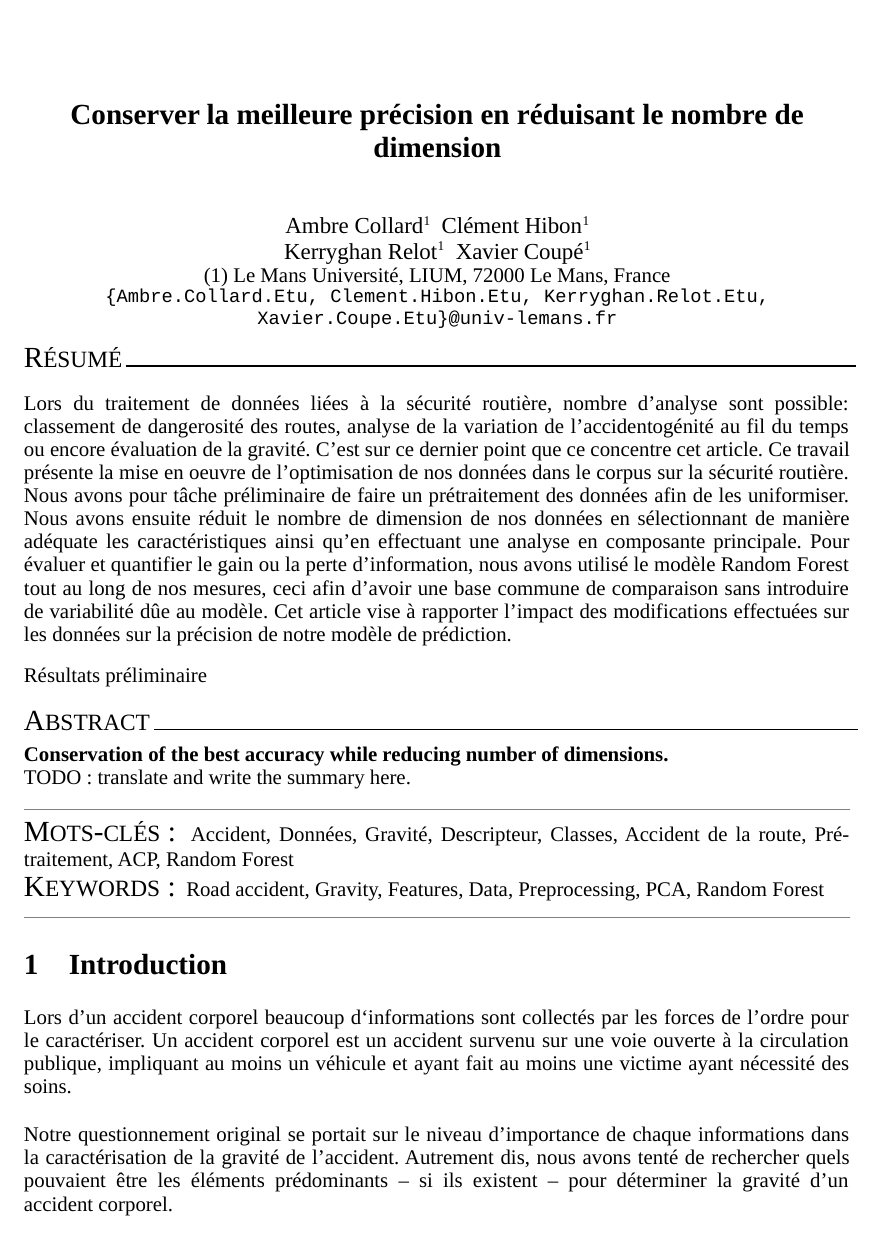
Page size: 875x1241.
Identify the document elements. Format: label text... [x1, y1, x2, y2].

text Abstract [24, 704, 850, 737]
text Lors d’un accident corporel beaucoup d‘informations sont collectés par les forces de l’ordre pour le caractériser. Un accident corporel est un accident survenu sur une voie ouverte à la circulation publique, impliquant au moins un véhicule et ayant fait au moins une victime ayant nécessité des soins. [24, 1006, 850, 1098]
text Ambre Collard1 Clément Hibon1 [24, 213, 850, 239]
text Résultats préliminaire [24, 663, 850, 687]
text Mots-clés : Accident, Données, Gravité, Descripteur, Classes, Accident de la route, Pré-traitement, ACP, Random Forest Keywords : Road accident, Gravity, Features, Data, Preprocessing, PCA, Random Forest [24, 815, 850, 903]
subtitle Introduction [24, 948, 850, 981]
text Résumé [24, 341, 850, 374]
text Conservation of the best accuracy while reducing number of dimensions. TODO : translate and write the summary here. [24, 743, 850, 789]
text Xavier.Coupe.Etu}@univ-lemans.fr [24, 308, 850, 330]
text Notre questionnement original se portait sur le niveau d’importance de chaque informations dans la caractérisation de la gravité de l’accident. Autrement dis, nous avons tenté de rechercher quels pouvaient être les éléments prédominants – si ils existent – pour déterminer la gravité d’un accident corporel. [24, 1123, 850, 1216]
text Lors du traitement de données liées à la sécurité routière, nombre d’analyse sont possible: classement de dangerosité des routes, analyse de la variation de l’accidentogénité au fil du temps ou encore évaluation de la gravité. C’est sur ce dernier point que ce concentre cet article. Ce travail présente la mise en oeuvre de l’optimisation de nos données dans le corpus sur la sécurité routière. Nous avons pour tâche préliminaire de faire un prétraitement des données afin de les uniformiser. Nous avons ensuite réduit le nombre de dimension de nos données en sélectionnant de manière adéquate les caractéristiques ainsi qu’en effectuant une analyse en composante principale. Pour évaluer et quantifier le gain ou la perte d’information, nous avons utilisé le modèle Random Forest tout au long de nos mesures, ceci afin d’avoir une base commune de comparaison sans introduire de variabilité dûe au modèle. Cet article vise à rapporter l’impact des modifications effectuées sur les données sur la précision de notre modèle de prédiction. [24, 391, 850, 646]
text (1) Le Mans Université, LIUM, 72000 Le Mans, France [24, 264, 850, 287]
text Kerryghan Relot1 Xavier Coupé1 [24, 239, 850, 264]
text {Ambre.Collard.Etu, Clement.Hibon.Etu, Kerryghan.Relot.Etu, [24, 287, 850, 308]
text ­Conserver la meilleure précision en réduisant le nombre de dimension [24, 99, 850, 163]
